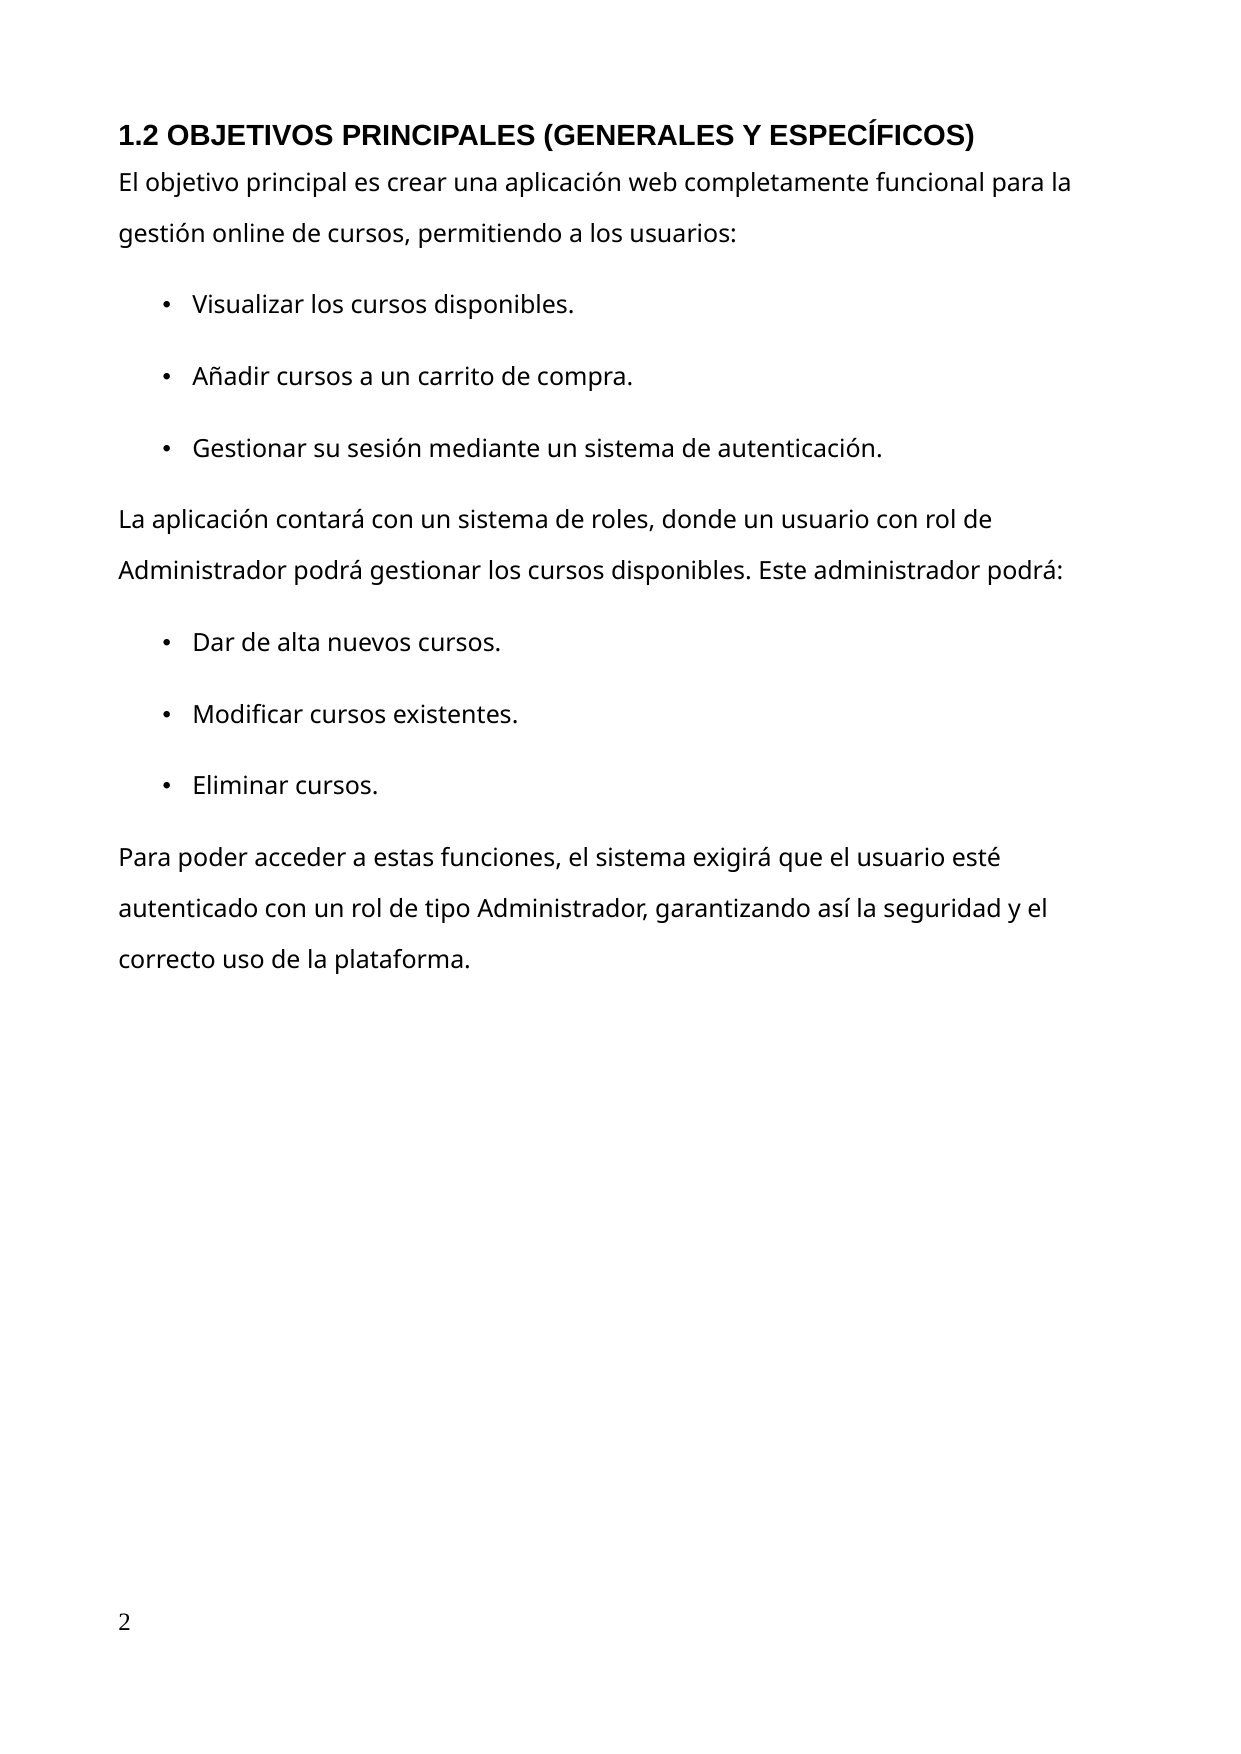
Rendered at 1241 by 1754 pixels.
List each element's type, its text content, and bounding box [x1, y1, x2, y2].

list Eliminar cursos. [162, 768, 1122, 802]
text Para poder acceder a estas funciones, el sistema exigirá que el usuario esté autenticado con un rol de tipo Administrador, garantizando así la seguridad y el correcto uso de la plataforma. [118, 839, 1122, 976]
list Dar de alta nuevos cursos. [162, 624, 1122, 659]
subtitle 1.2 OBJETIVOS PRINCIPALES (GENERALES Y ESPECÍFICOS) [118, 118, 1122, 152]
list Visualizar los cursos disponibles. [162, 287, 1122, 321]
text El objetivo principal es crear una aplicación web completamente funcional para la gestión online de cursos, permitiendo a los usuarios: [118, 164, 1122, 249]
list Modificar cursos existentes. [162, 696, 1122, 730]
list Añadir cursos a un carrito de compra. [162, 358, 1122, 393]
text La aplicación contará con un sistema de roles, donde un usuario con rol de Administrador podrá gestionar los cursos disponibles. Este administrador podrá: [118, 502, 1122, 587]
list Gestionar su sesión mediante un sistema de autenticación. [162, 430, 1122, 464]
